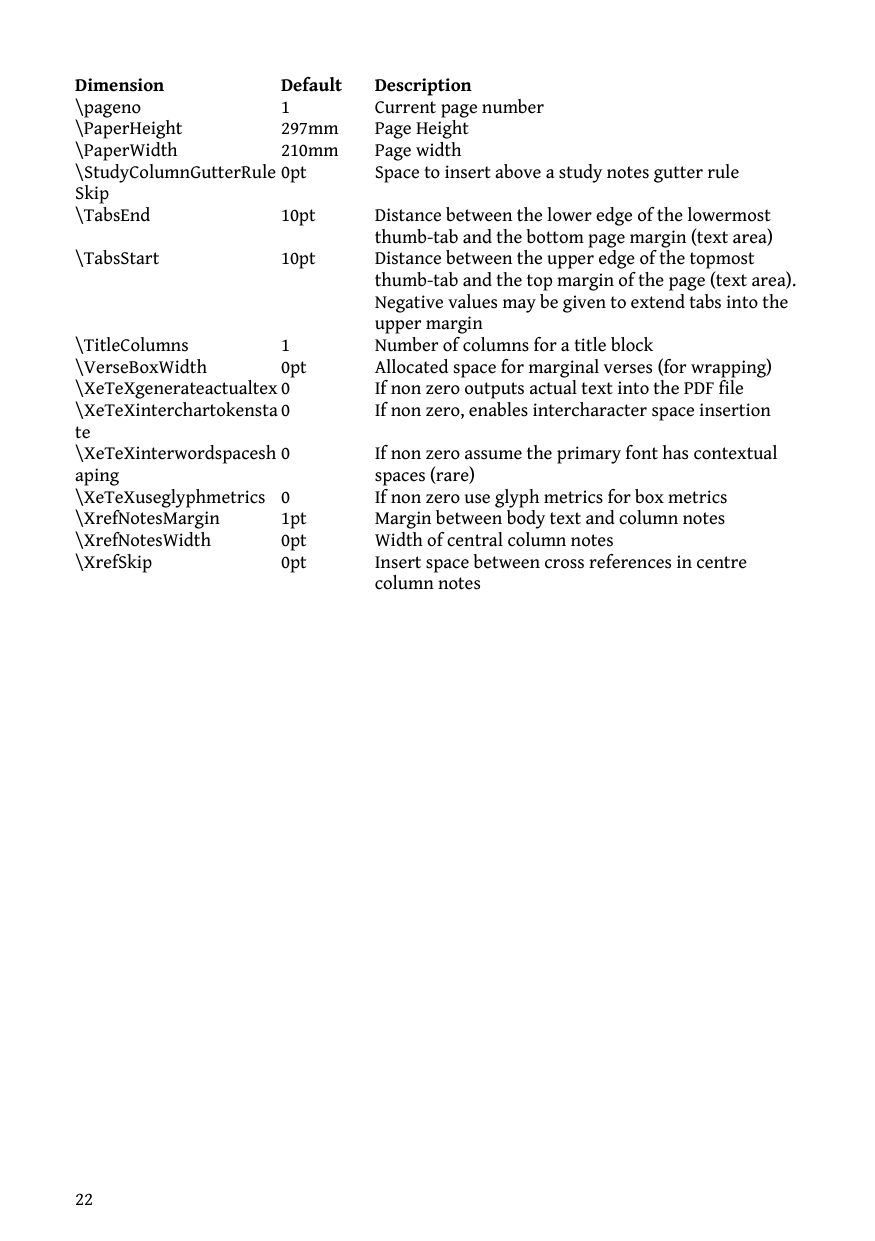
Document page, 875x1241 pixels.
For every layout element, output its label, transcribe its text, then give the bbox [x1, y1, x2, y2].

table_cell 0 [281, 487, 374, 508]
table_header Description [375, 75, 798, 97]
table_cell If non zero outputs actual text into the PDF file [375, 378, 798, 400]
table_cell If non zero assume the primary font has contextual spaces (rare) [375, 443, 798, 487]
table_cell \TitleColumns [75, 335, 281, 357]
table_cell \⁠StudyColumnGutterRuleSkip [75, 162, 281, 205]
table_cell 1pt [281, 508, 374, 530]
table_cell Allocated space for marginal verses (for wrapping) [375, 357, 798, 378]
table_cell \XrefSkip [75, 552, 281, 595]
table_cell \TabsEnd [75, 205, 281, 248]
table_cell 0 [281, 443, 374, 487]
table_cell \XeTeXuseglyphmetrics [75, 487, 281, 508]
table_cell 0pt [281, 552, 374, 595]
table_cell 0pt [281, 357, 374, 378]
table_cell Width of central column notes [375, 530, 798, 552]
table_cell Number of columns for a title block [375, 335, 798, 357]
table_cell \XrefNotesWidth [75, 530, 281, 552]
table_cell 1 [281, 97, 374, 118]
table_cell Distance between the upper edge of the topmost thumb-tab and the top margin of the page (text area). Negative values may be given to extend tabs into the upper margin [375, 248, 798, 335]
table_cell \⁠XeTeXinterchartokenstate [75, 400, 281, 443]
table_cell \XrefNotesMargin [75, 508, 281, 530]
table_cell \PaperWidth [75, 140, 281, 162]
table_cell Space to insert above a study notes gutter rule [375, 162, 798, 205]
table_cell Distance between the lower edge of the lowermost thumb-tab and the bottom page margin (text area) [375, 205, 798, 248]
table_cell 10pt [281, 248, 374, 335]
table_cell 0pt [281, 162, 374, 205]
table_header Dimension [75, 75, 281, 97]
table_cell Margin between body text and column notes [375, 508, 798, 530]
table_header Default [281, 75, 374, 97]
table_cell 0 [281, 400, 374, 443]
table_cell \⁠XeTeXinterwordspaceshaping [75, 443, 281, 487]
table_cell 1 [281, 335, 374, 357]
table_cell 10pt [281, 205, 374, 248]
table_cell Insert space between cross references in centre column notes [375, 552, 798, 595]
table_cell If non zero, enables intercharacter space insertion [375, 400, 798, 443]
table_cell Current page number [375, 97, 798, 118]
table_cell Page width [375, 140, 798, 162]
table_cell \pageno [75, 97, 281, 118]
table_cell \⁠XeTeXgenerateactualtex [75, 378, 281, 400]
table_cell 0 [281, 378, 374, 400]
table_cell 210mm [281, 140, 374, 162]
table_cell 0pt [281, 530, 374, 552]
table_cell 297mm [281, 118, 374, 140]
table_cell If non zero use glyph metrics for box metrics [375, 487, 798, 508]
table_cell \PaperHeight [75, 118, 281, 140]
table_cell \VerseBoxWidth [75, 357, 281, 378]
table_cell \TabsStart [75, 248, 281, 335]
table_cell Page Height [375, 118, 798, 140]
